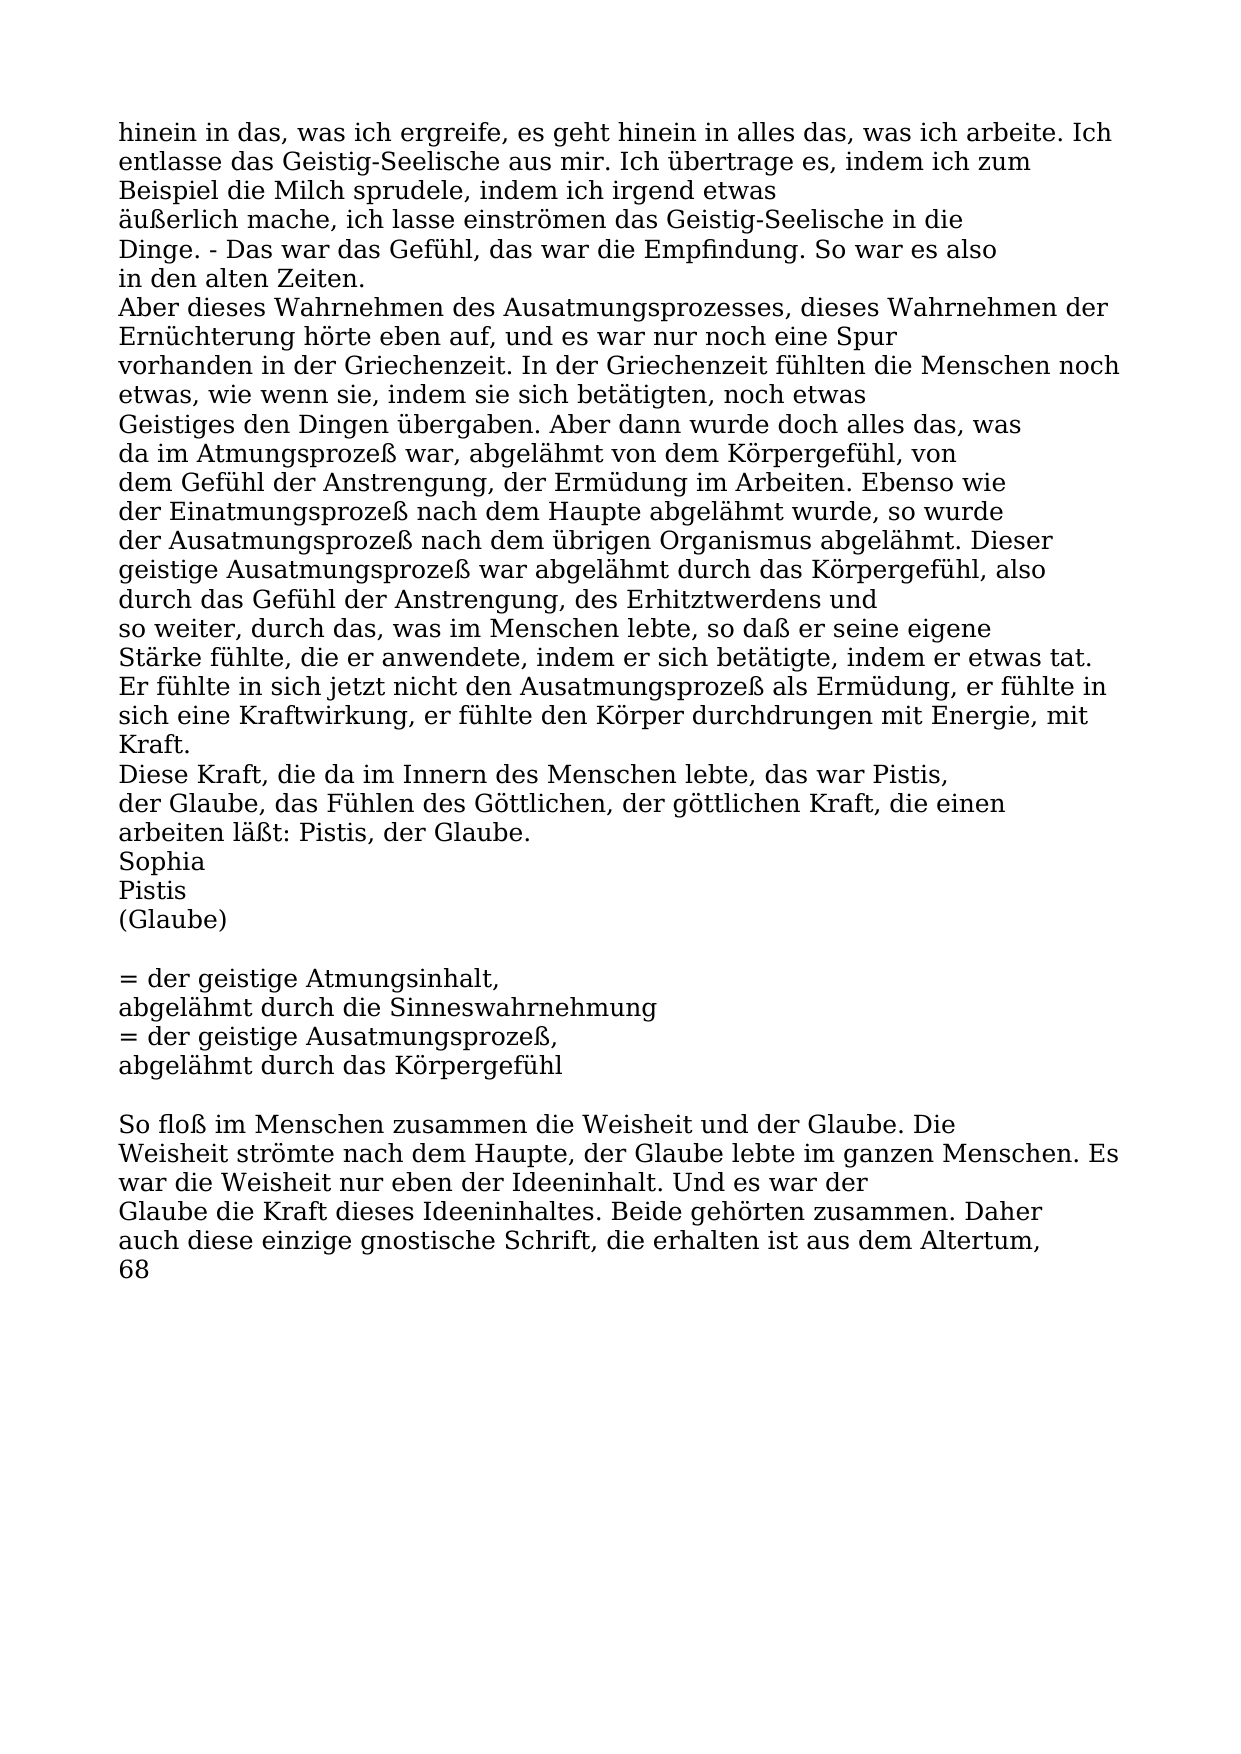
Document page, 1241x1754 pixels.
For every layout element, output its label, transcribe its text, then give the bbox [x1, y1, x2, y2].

text Aber dieses Wahrnehmen des Ausatmungsprozesses, dieses Wahrnehmen der Ernüchterung hörte eben auf, und es war nur noch eine Spur [118, 293, 1122, 351]
text abgelähmt durch die Sinneswahrnehmung [118, 993, 1122, 1022]
text in den alten Zeiten. [118, 264, 1122, 293]
text Geistiges den Dingen übergaben. Aber dann wurde doch alles das, was [118, 410, 1122, 439]
text = der geistige Atmungsinhalt, [118, 964, 1122, 993]
text So floß im Menschen zusammen die Weisheit und der Glaube. Die [118, 1110, 1122, 1139]
text abgelähmt durch das Körpergefühl [118, 1051, 1122, 1081]
text der Ausatmungsprozeß nach dem übrigen Organismus abgelähmt. Dieser geistige Ausatmungsprozeß war abgelähmt durch das Körpergefühl, also durch das Gefühl der Anstrengung, des Erhitztwerdens und [118, 526, 1122, 614]
text 68 [118, 1256, 1122, 1285]
text Diese Kraft, die da im Innern des Menschen lebte, das war Pistis, [118, 760, 1122, 789]
text der Einatmungsprozeß nach dem Haupte abgelähmt wurde, so wurde [118, 497, 1122, 526]
text so weiter, durch das, was im Menschen lebte, so daß er seine eigene [118, 614, 1122, 643]
text der Glaube, das Fühlen des Göttlichen, der göttlichen Kraft, die einen [118, 789, 1122, 818]
text Stärke fühlte, die er anwendete, indem er sich betätigte, indem er etwas tat. Er fühlte in sich jetzt nicht den Ausatmungsprozeß als Ermüdung, er fühlte in sich eine Kraftwirkung, er fühlte den Körper durchdrungen mit Energie, mit Kraft. [118, 643, 1122, 760]
text Dinge. - Das war das Gefühl, das war die Empfindung. So war es also [118, 235, 1122, 264]
text Pistis [118, 876, 1122, 906]
text arbeiten läßt: Pistis, der Glaube. [118, 818, 1122, 847]
text Weisheit strömte nach dem Haupte, der Glaube lebte im ganzen Menschen. Es war die Weisheit nur eben der Ideeninhalt. Und es war der [118, 1139, 1122, 1197]
text = der geistige Ausatmungsprozeß, [118, 1022, 1122, 1051]
text Sophia [118, 847, 1122, 876]
text hinein in das, was ich ergreife, es geht hinein in alles das, was ich arbeite. Ich entlasse das Geistig-Seelische aus mir. Ich übertrage es, indem ich zum Beispiel die Milch sprudele, indem ich irgend etwas [118, 118, 1122, 206]
text Glaube die Kraft dieses Ideeninhaltes. Beide gehörten zusammen. Daher [118, 1197, 1122, 1226]
text vorhanden in der Griechenzeit. In der Griechenzeit fühlten die Menschen noch etwas, wie wenn sie, indem sie sich betätigten, noch etwas [118, 351, 1122, 410]
text äußerlich mache, ich lasse einströmen das Geistig-Seelische in die [118, 206, 1122, 235]
text (Glaube) [118, 906, 1122, 935]
text da im Atmungsprozeß war, abgelähmt von dem Körpergefühl, von [118, 439, 1122, 468]
text dem Gefühl der Anstrengung, der Ermüdung im Arbeiten. Ebenso wie [118, 468, 1122, 497]
text auch diese einzige gnostische Schrift, die erhalten ist aus dem Altertum, [118, 1226, 1122, 1256]
